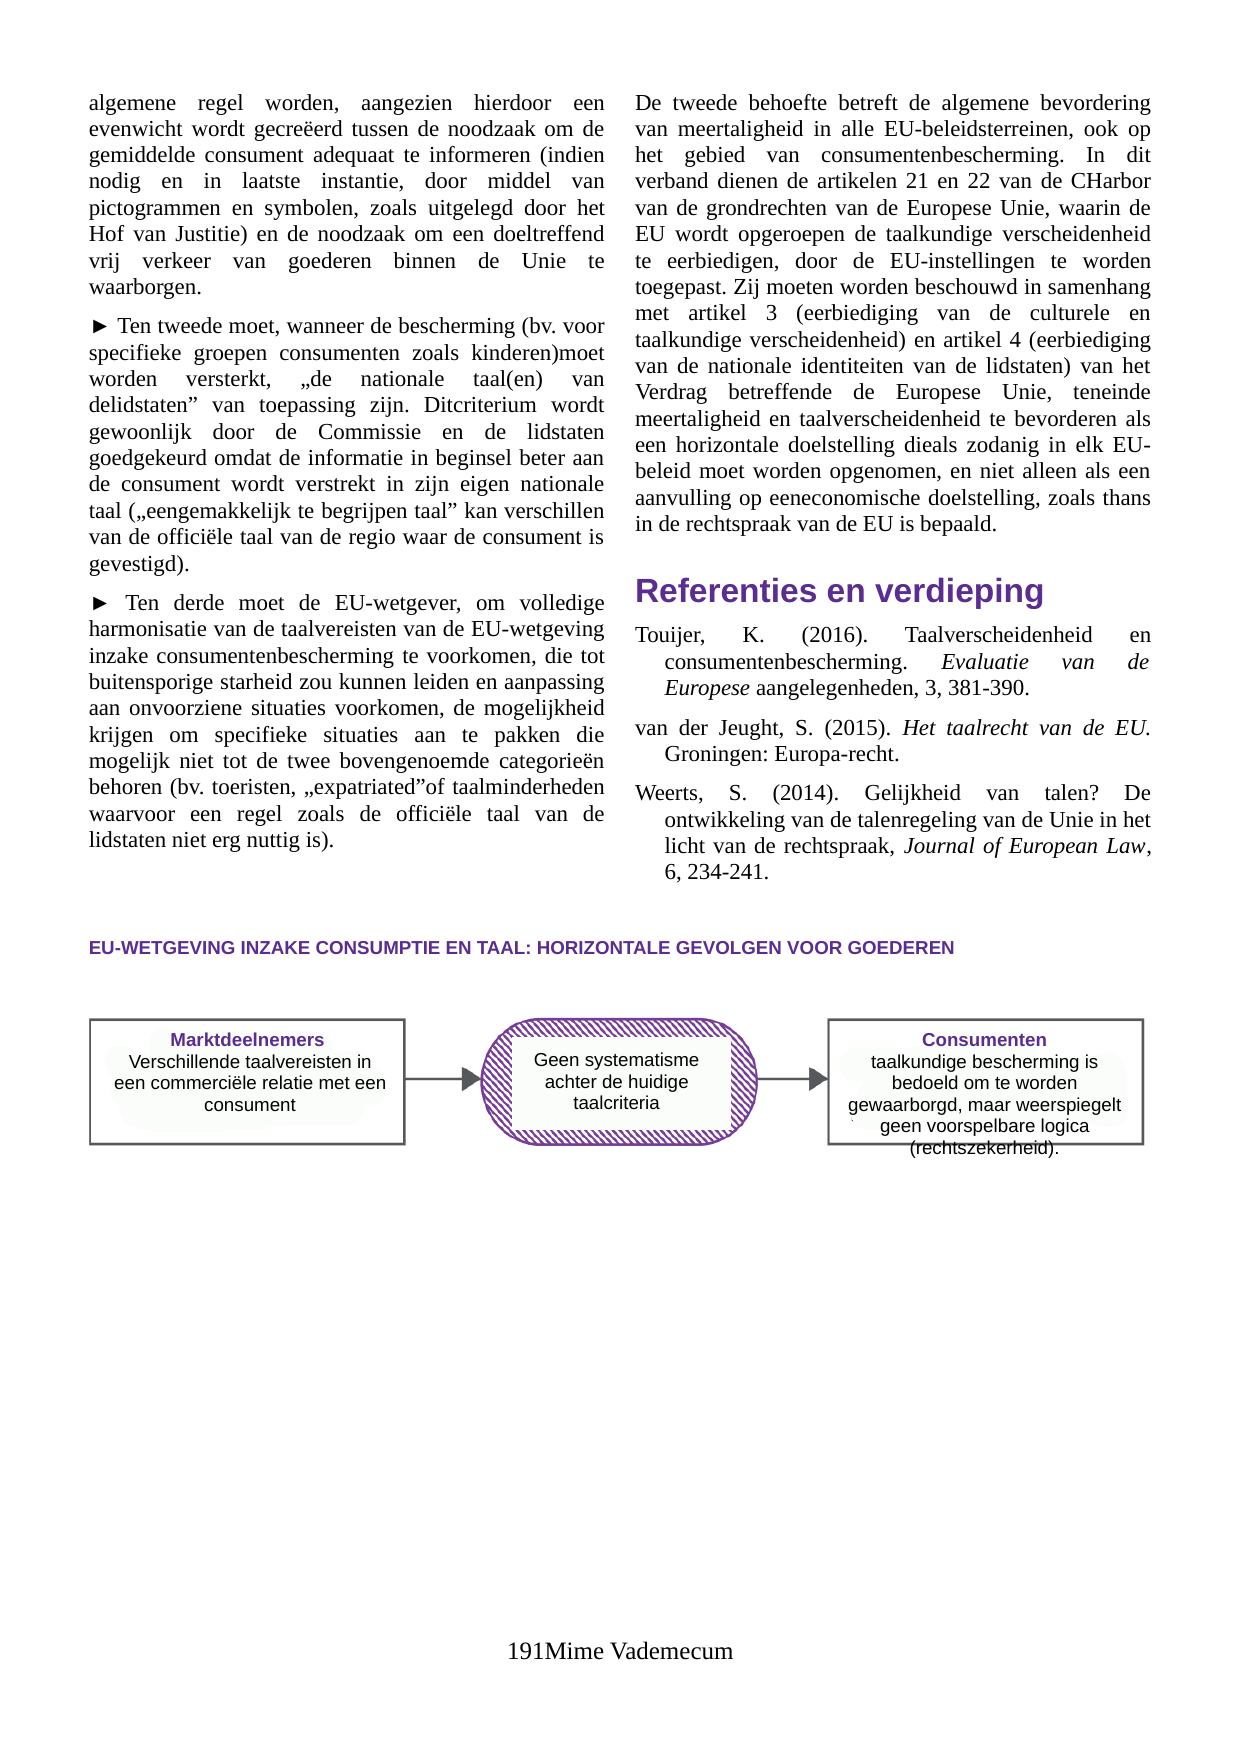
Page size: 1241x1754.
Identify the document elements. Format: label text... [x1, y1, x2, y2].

text Touijer, K. (2016). Taalverscheidenheid en consumentenbescherming. Evaluatie van de Europese aangelegenheden, 3, 381-390. [635, 622, 1152, 701]
text Weerts, S. (2014). Gelijkheid van talen? De ontwikkeling van de talenregeling van de Unie in het licht van de rechtspraak, Journal of European Law, 6, 234-241. [635, 779, 1152, 885]
text De tweede behoefte betreft de algemene bevordering van meertaligheid in alle EU-beleidsterreinen, ook op het gebied van consumentenbescherming. In dit verband dienen de artikelen 21 en 22 van de CHarbor van de grondrechten van de Europese Unie, waarin de EU wordt opgeroepen de taalkundige verscheidenheid te eerbiedigen, door de EU-instellingen te worden toegepast. Zij moeten worden beschouwd in samenhang met artikel 3 (eerbiediging van de culturele en taalkundige verscheidenheid) en artikel 4 (eerbiediging van de nationale identiteiten van de lidstaten) van het Verdrag betreffende de Europese Unie, teneinde meertaligheid en taalverscheidenheid te bevorderen als een horizontale doelstelling dieals zodanig in elk EU-beleid moet worden opgenomen, en niet alleen als een aanvulling op eeneconomische doelstelling, zoals thans in de rechtspraak van de EU is bepaald. [635, 88, 1152, 537]
subtitle Referenties en verdieping [635, 570, 1152, 609]
text ► Ten tweede moet, wanneer de bescherming (bv. voor specifieke groepen consumenten zoals kinderen)moet worden versterkt, „de nationale taal(en) van delidstaten” van toepassing zijn. Ditcriterium wordt gewoonlijk door de Commissie en de lidstaten goedgekeurd omdat de informatie in beginsel beter aan de consument wordt verstrekt in zijn eigen nationale taal („eengemakkelijk te begrijpen taal” kan verschillen van de officiële taal van de regio waar de consument is gevestigd). [88, 312, 605, 576]
text EU-WETGEVING INZAKE CONSUMPTIE EN TAAL: HORIZONTALE GEVOLGEN VOOR GOEDEREN [88, 937, 1152, 959]
picture [66, 1000, 1157, 1161]
text ► Ten derde moet de EU-wetgever, om volledige harmonisatie van de taalvereisten van de EU-wetgeving inzake consumentenbescherming te voorkomen, die tot buitensporige starheid zou kunnen leiden en aanpassing aan onvoorziene situaties voorkomen, de mogelijkheid krijgen om specifieke situaties aan te pakken die mogelijk niet tot de twee bovengenoemde categorieën behoren (bv. toeristen, „expatriated”of taalminderheden waarvoor een regel zoals de officiële taal van de lidstaten niet erg nuttig is). [88, 589, 605, 852]
text algemene regel worden, aangezien hierdoor een evenwicht wordt gecreëerd tussen de noodzaak om de gemiddelde consument adequaat te informeren (indien nodig en in laatste instantie, door middel van pictogrammen en symbolen, zoals uitgelegd door het Hof van Justitie) en de noodzaak om een doeltreffend vrij verkeer van goederen binnen de Unie te waarborgen. [88, 88, 605, 299]
text van der Jeught, S. (2015). Het taalrecht van de EU. Groningen: Europa-recht. [635, 714, 1152, 766]
